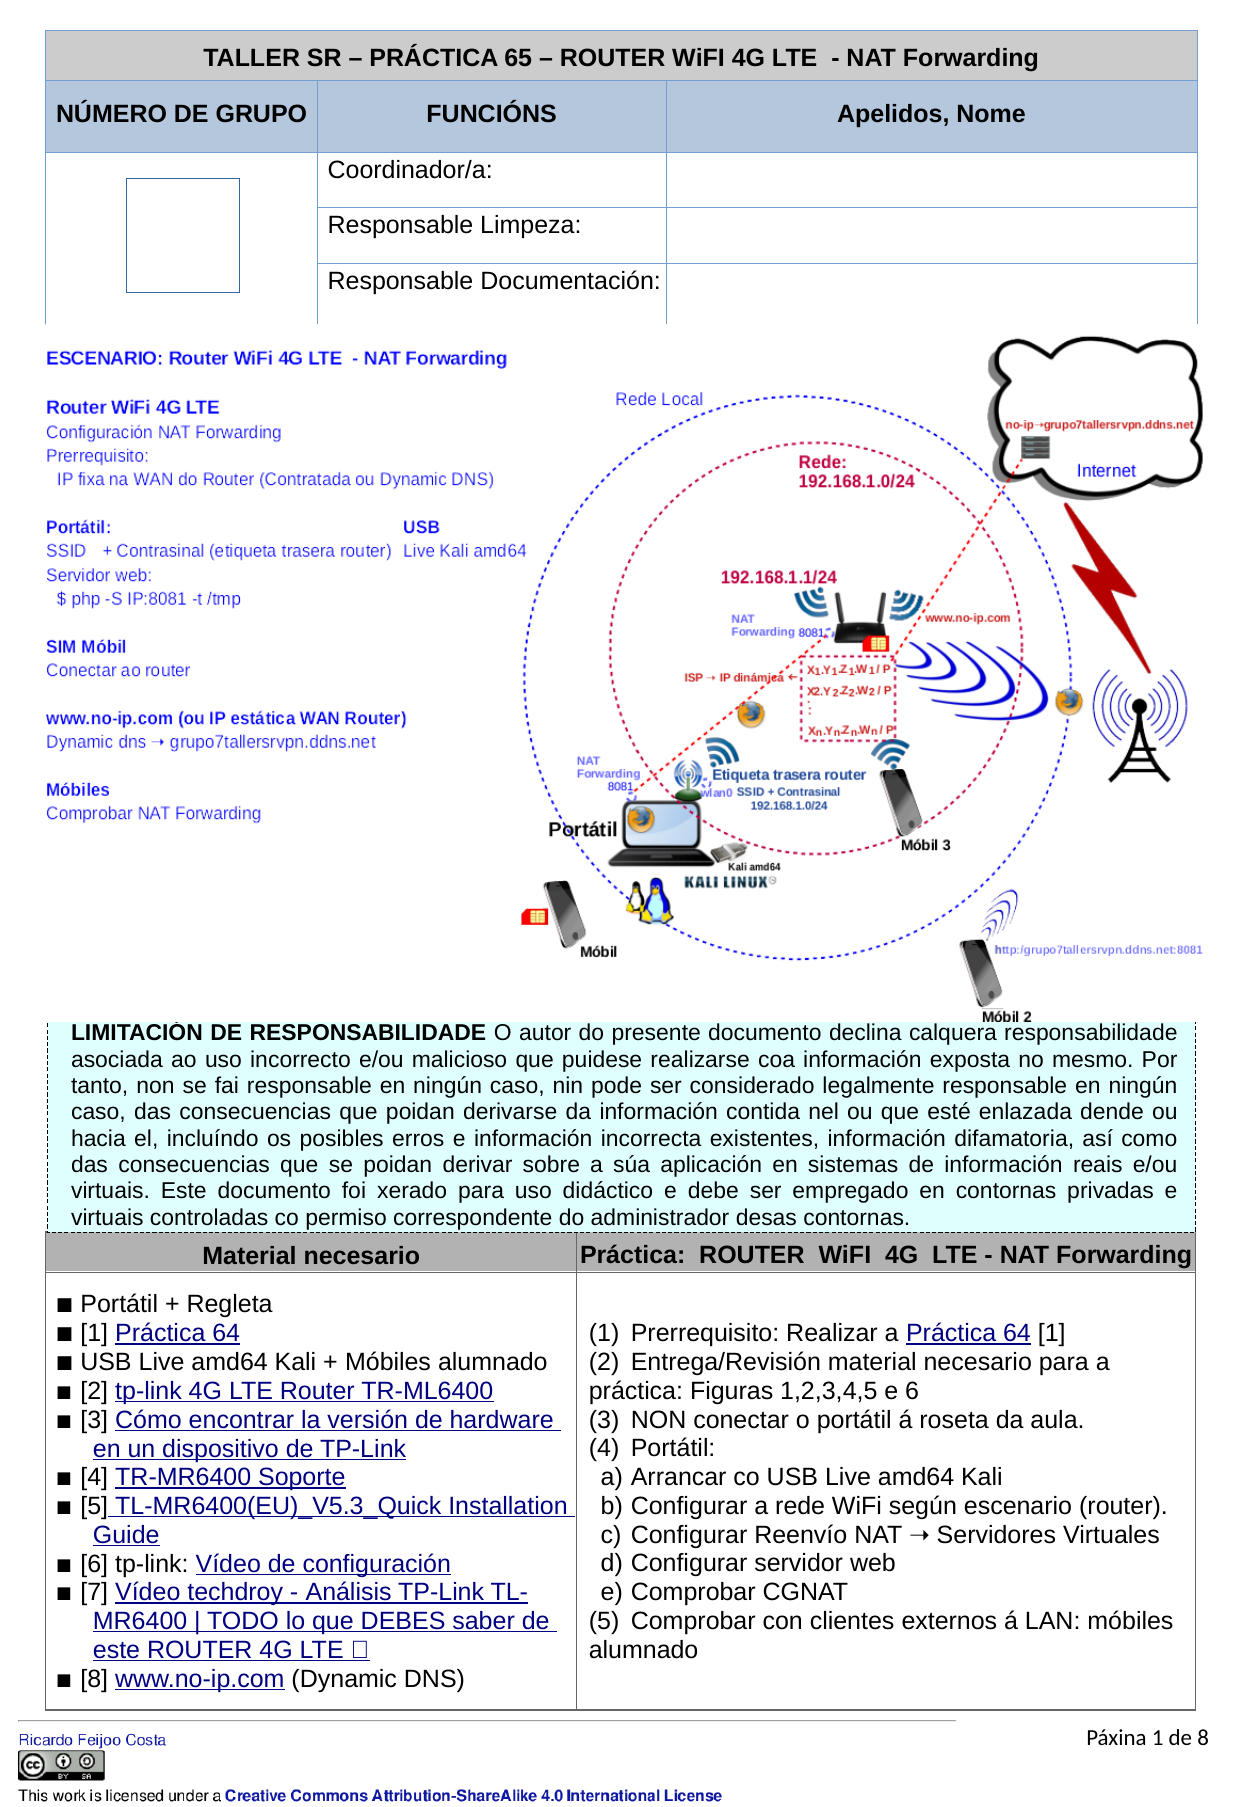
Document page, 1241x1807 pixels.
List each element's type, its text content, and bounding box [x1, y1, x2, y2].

table_cell [667, 153, 1197, 207]
table_header Material necesario [46, 1233, 576, 1271]
table_cell [46, 153, 317, 324]
table_header TALLER SR – PRÁCTICA 65 – ROUTER WiFI 4G LTE - NAT Forwarding [46, 31, 1197, 80]
table_cell Apelidos, Nome [667, 81, 1197, 152]
table_header Práctica: ROUTER WiFI 4G LTE - NAT Forwarding [577, 1233, 1195, 1271]
picture [45, 324, 1209, 1022]
table_cell FUNCIÓNS [318, 81, 666, 152]
picture [8, 1715, 957, 1806]
table_cell Prerrequisito: Realizar a Práctica 64 [1] Entrega/Revisión material necesario para a práctica: Figuras 1,2,3,4,5 e 6 NON conectar o portátil á roseta da aula. Portátil: Arrancar co USB Live amd64 Kali Configurar a rede WiFi según escenario (router). Configurar Reenvío NAT ➝ Servidores Virtuales Configurar servidor web Comprobar CGNAT Comprobar con clientes externos á LAN: móbiles alumnado [577, 1273, 1195, 1709]
table_cell Coordinador/a: [318, 153, 666, 207]
table_cell Responsable Limpeza: [318, 208, 666, 263]
table_cell Portátil + Regleta [1] Práctica 64 USB Live amd64 Kali + Móbiles alumnado [2] tp-link 4G LTE Router TR-ML6400 [3] Cómo encontrar la versión de hardware en un dispositivo de TP-Link [4] TR-MR6400 Soporte [5] TL-MR6400(EU)_V5.3_Quick Installation Guide [6] tp-link: Vídeo de configuración [7] Vídeo techdroy - Análisis TP-Link TL-MR6400 | TODO lo que DEBES saber de este ROUTER 4G LTE 🚀 [8] www.no-ip.com (Dynamic DNS) [46, 1273, 576, 1709]
table_cell [667, 208, 1197, 263]
table_cell [667, 264, 1197, 324]
table_cell NÚMERO DE GRUPO [46, 81, 317, 152]
table_cell Responsable Documentación: [318, 264, 666, 324]
